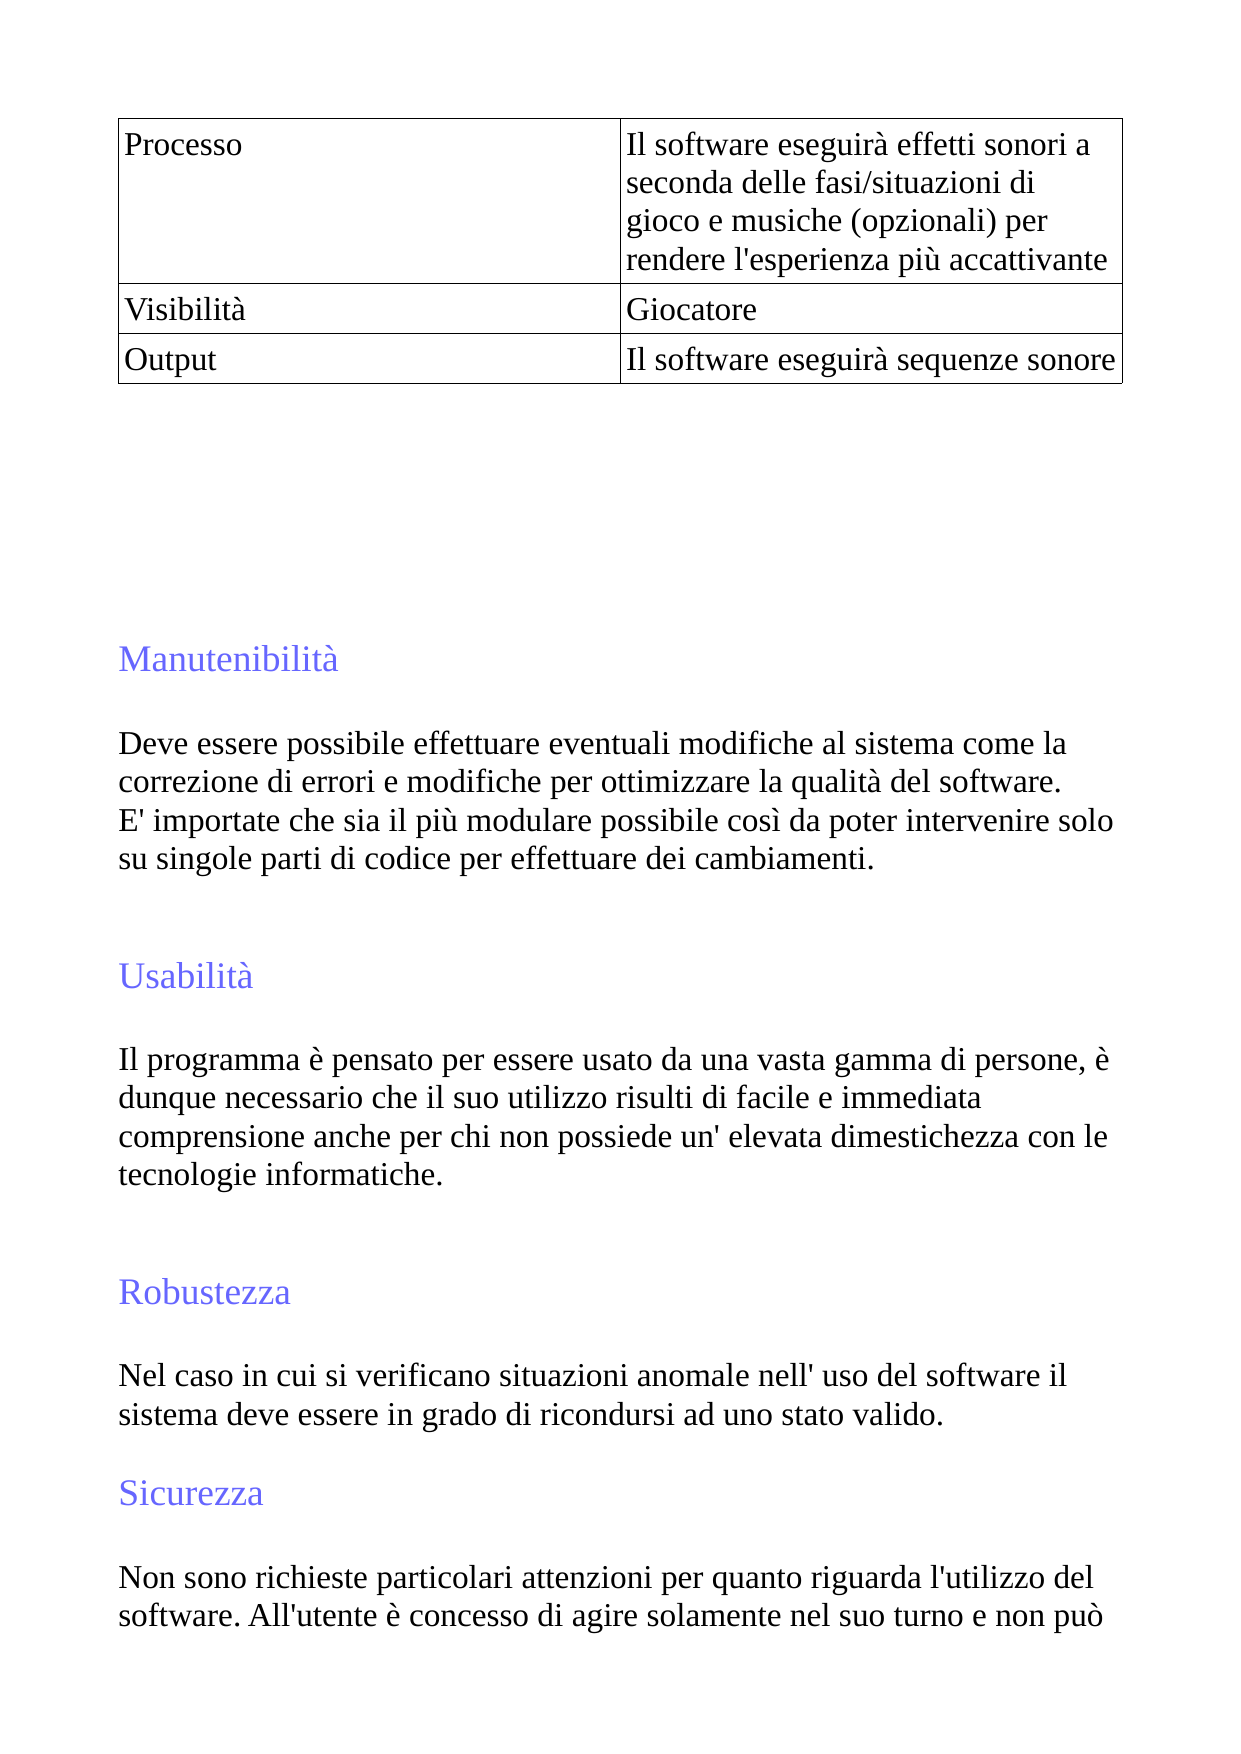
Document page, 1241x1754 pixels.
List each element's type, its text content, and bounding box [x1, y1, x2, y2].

text Deve essere possibile effettuare eventuali modifiche al sistema come la correzione di errori e modifiche per ottimizzare la qualità del software. [118, 723, 1122, 800]
table_cell Processo [119, 119, 620, 283]
table_cell Il software eseguirà sequenze sonore [621, 334, 1122, 383]
text Usabilità [118, 953, 1122, 996]
table_cell Visibilità [119, 284, 620, 333]
table_cell Output [119, 334, 620, 383]
text Nel caso in cui si verificano situazioni anomale nell' uso del software il sistema deve essere in grado di ricondursi ad uno stato valido. [118, 1356, 1122, 1432]
table_cell Il software eseguirà effetti sonori a seconda delle fasi/situazioni di gioco e musiche (opzionali) per rendere l'esperienza più accattivante [621, 119, 1122, 283]
text Manutenibilità [118, 637, 1122, 680]
text Robustezza [118, 1269, 1122, 1312]
text Sicurezza [118, 1471, 1122, 1514]
table_cell Giocatore [621, 284, 1122, 333]
text E' importate che sia il più modulare possibile così da poter intervenire solo su singole parti di codice per effettuare dei cambiamenti. [118, 800, 1122, 876]
text Non sono richieste particolari attenzioni per quanto riguarda l'utilizzo del software. All'utente è concesso di agire solamente nel suo turno e non può [118, 1557, 1122, 1633]
text Il programma è pensato per essere usato da una vasta gamma di persone, è dunque necessario che il suo utilizzo risulti di facile e immediata comprensione anche per chi non possiede un' elevata dimestichezza con le tecnologie informatiche. [118, 1039, 1122, 1193]
